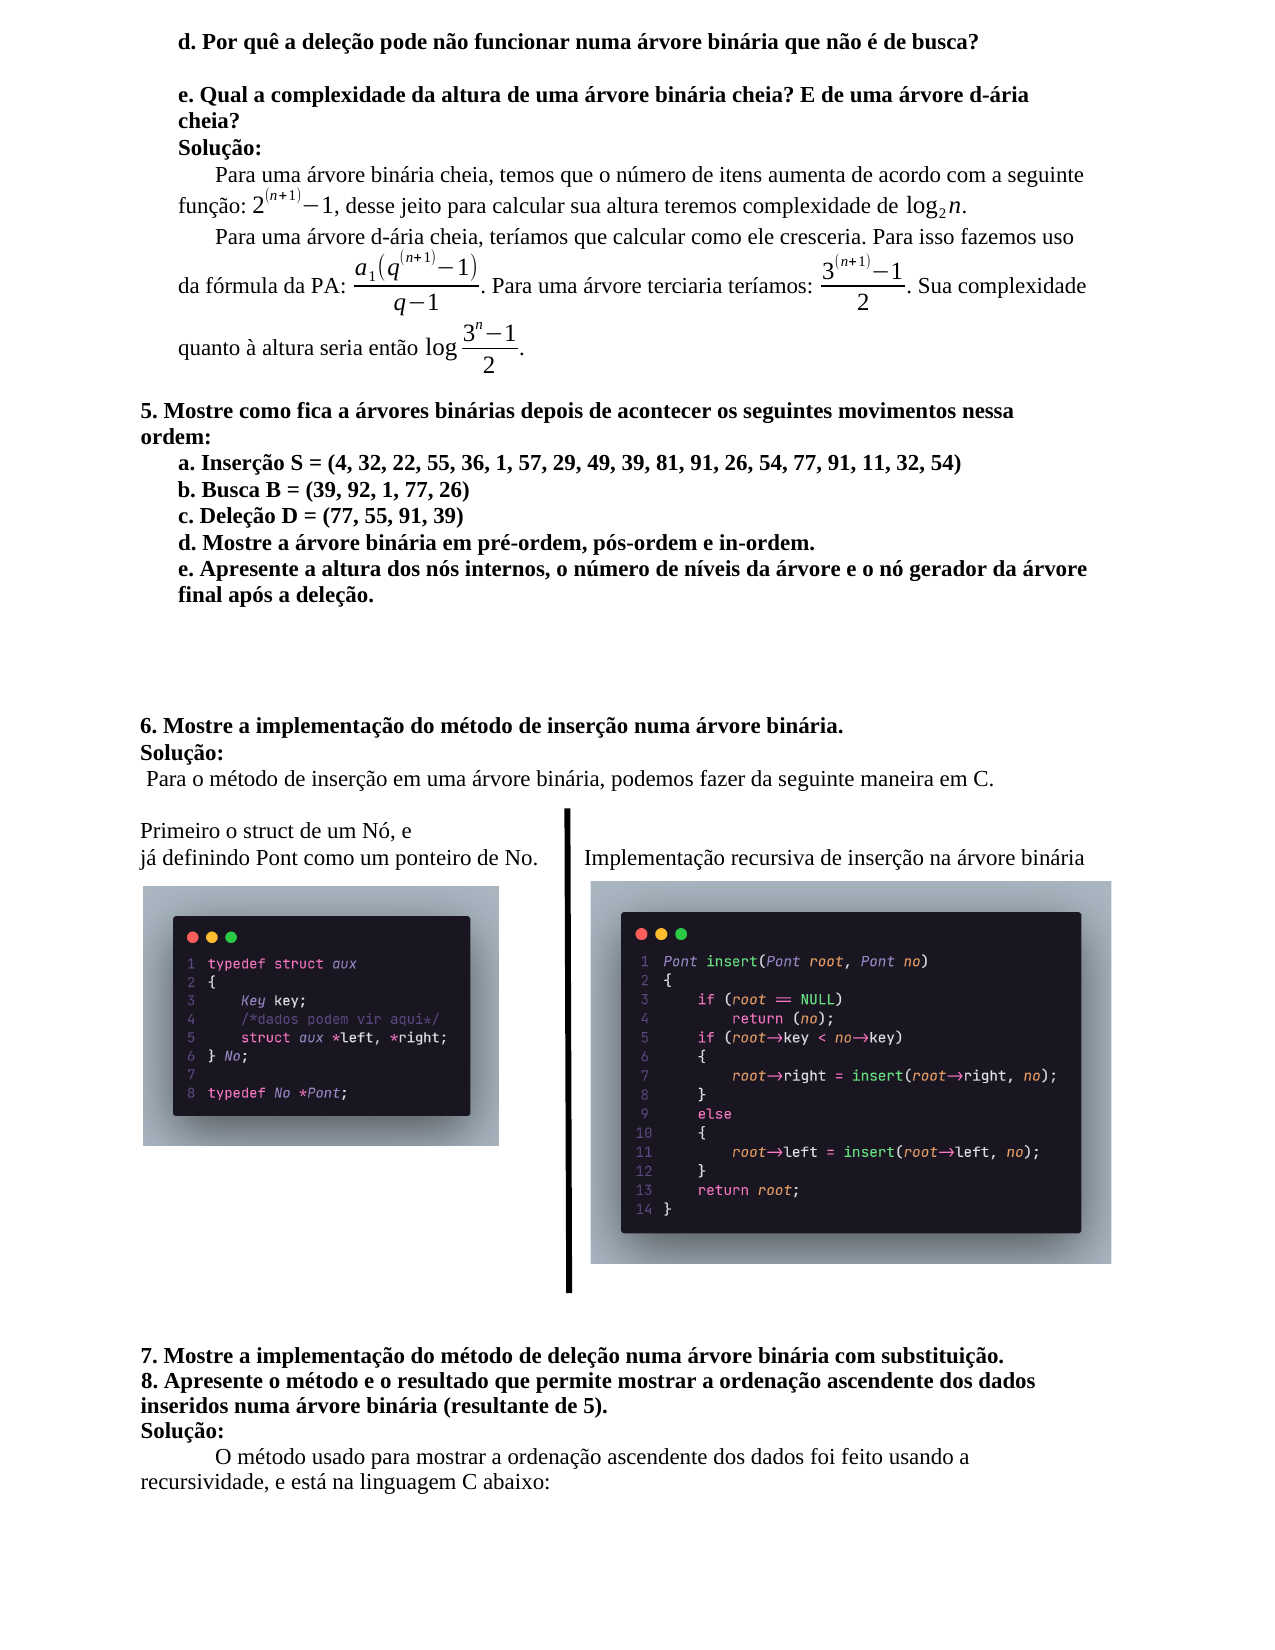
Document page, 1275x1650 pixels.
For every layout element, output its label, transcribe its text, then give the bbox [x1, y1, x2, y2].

text 5. Mostre como fica a árvores binárias depois de acontecer os seguintes movimentos nessa ordem: [140, 397, 1089, 449]
text Solução: Para uma árvore binária cheia, temos que o número de itens aumenta de acordo com a seguinte função: , desse jeito para calcular sua altura teremos complexidade de . [178, 134, 1089, 222]
text Primeiro o struct de um Nó, e já definindo Pont como um ponteiro de No. [140, 818, 566, 1290]
text d. Por quê a deleção pode não funcionar numa árvore binária que não é de busca? [178, 29, 1011, 54]
text e. Apresente a altura dos nós internos, o número de níveis da árvore e o nó gerador da árvore final após a deleção. [178, 555, 1089, 608]
text 8. Apresente o método e o resultado que permite mostrar a ordenação ascendente dos dados inseridos numa árvore binária (resultante de 5). Solução: O método usado para mostrar a ordenação ascendente dos dados foi feito usando a recursividade, e está na linguagem C abaixo: [140, 1369, 1089, 1494]
text c. Deleção D = (77, 55, 91, 39) [178, 502, 1089, 528]
text a. Inserção S = (4, 32, 22, 55, 36, 1, 57, 29, 49, 39, 81, 91, 26, 54, 77, 91, 11, 32, 54) [178, 449, 1089, 476]
text b. Busca B = (39, 92, 1, 77, 26) [177, 476, 1089, 502]
text 7. Mostre a implementação do método de deleção numa árvore binária com substituição. [140, 1342, 1089, 1369]
text Para uma árvore d-ária cheia, teríamos que calcular como ele cresceria. Para isso fazemos uso da fórmula da PA: . Para uma árvore terciaria teríamos: . Sua complexidade quanto à altura seria então . [178, 223, 1089, 378]
text d. Mostre a árvore binária em pré-ordem, pós-ordem e in-ordem. [178, 528, 1089, 555]
text Implementação recursiva de inserção na árvore binária [571, 818, 1089, 1290]
text e. Qual a complexidade da altura de uma árvore binária cheia? E de uma árvore d-ária cheia? [178, 81, 1089, 134]
text 6. Mostre a implementação do método de inserção numa árvore binária. Solução: Para o método de inserção em uma árvore binária, podemos fazer da seguinte maneira em C. [140, 713, 1089, 792]
picture [143, 886, 499, 1146]
picture [590, 881, 1112, 1264]
